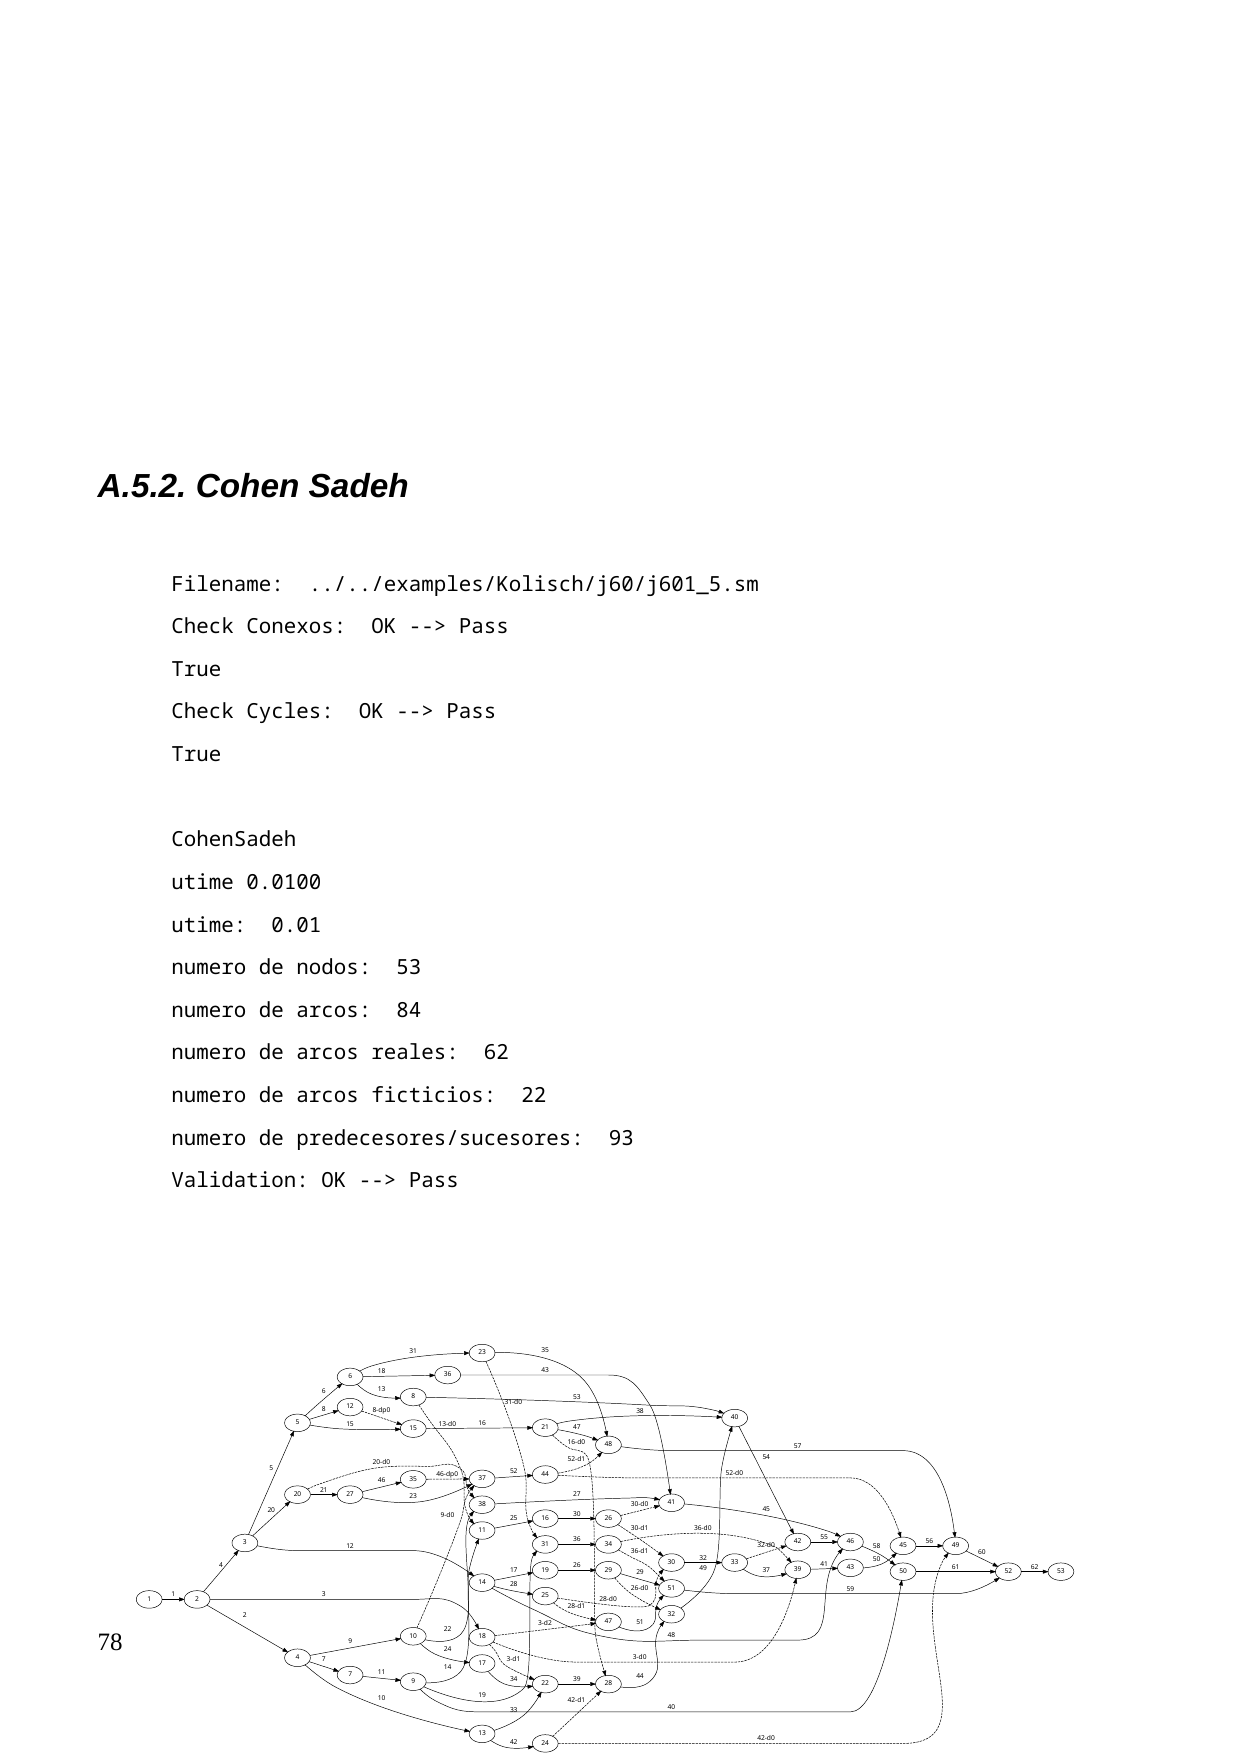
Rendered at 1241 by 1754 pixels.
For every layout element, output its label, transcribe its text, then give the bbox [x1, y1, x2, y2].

text Check Conexos: OK --> Pass [171, 611, 1113, 640]
text numero de arcos reales: 62 [171, 1037, 1113, 1066]
text numero de nodos: 53 [171, 952, 1113, 981]
text CohenSadeh [171, 824, 1113, 853]
text numero de predecesores/sucesores: 93 [171, 1123, 1113, 1151]
text utime: 0.01 [171, 910, 1113, 938]
text Validation: OK --> Pass [171, 1165, 1113, 1194]
text numero de arcos: 84 [171, 995, 1113, 1023]
text Filename: ../../examples/Kolisch/j60/j601_5.sm [171, 569, 1113, 597]
text True [171, 739, 1113, 768]
subtitle Cohen Sadeh [97, 466, 1113, 504]
text Check Cycles: OK --> Pass [171, 697, 1113, 725]
text numero de arcos ficticios: 22 [171, 1080, 1113, 1108]
text True [171, 654, 1113, 682]
text utime 0.0100 [171, 867, 1113, 896]
